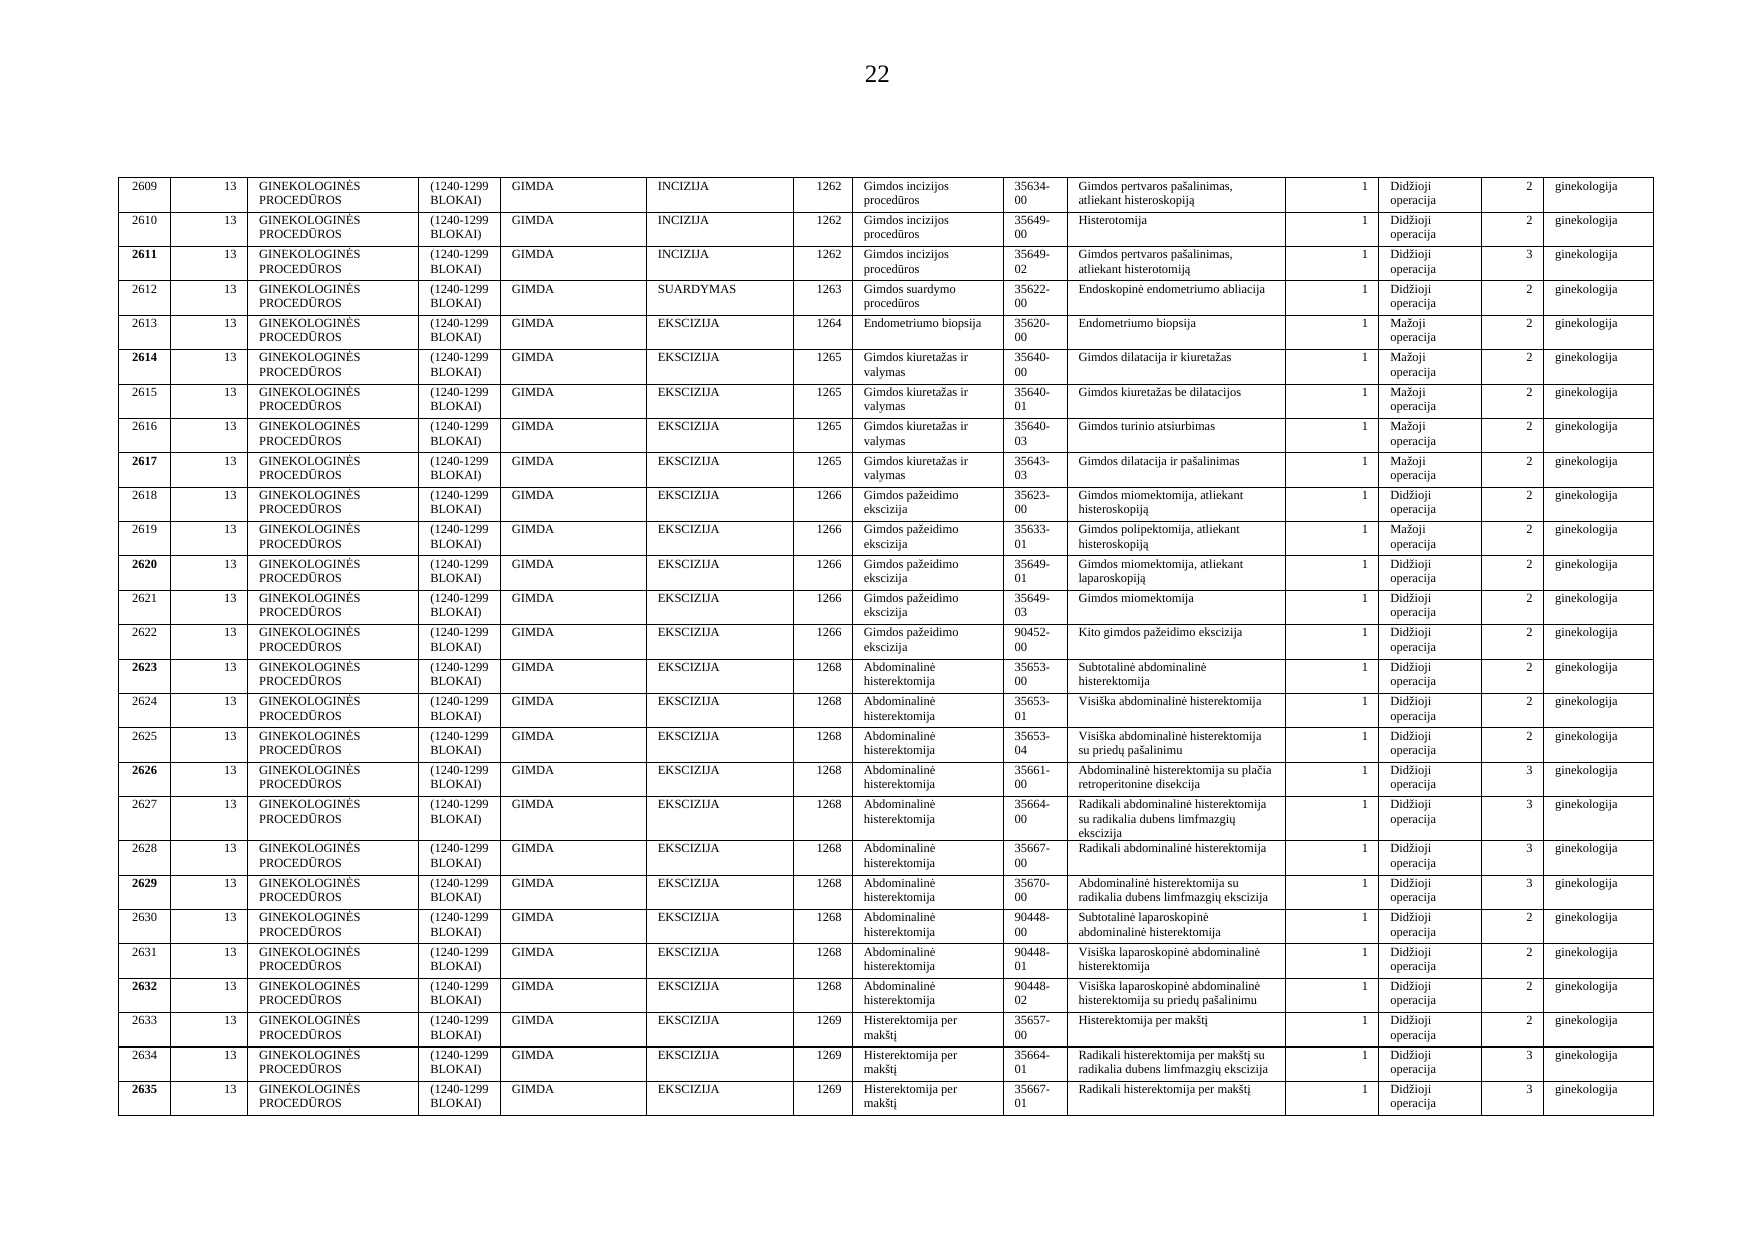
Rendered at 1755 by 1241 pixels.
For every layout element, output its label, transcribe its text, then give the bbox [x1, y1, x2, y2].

table_cell Subtotalinė abdominalinė histerektomija [1068, 660, 1285, 693]
table_cell GINEKOLOGINĖS PROCEDŪROS [248, 213, 418, 246]
table_cell Didžioji operacija [1379, 728, 1481, 762]
table_cell (1240-1299 BLOKAI) [419, 453, 500, 487]
table_cell GINEKOLOGINĖS PROCEDŪROS [248, 1048, 418, 1081]
table_cell 35661-00 [1004, 763, 1067, 796]
table_cell 2 [1482, 350, 1543, 383]
table_cell GINEKOLOGINĖS PROCEDŪROS [248, 591, 418, 624]
table_cell 2613 [119, 316, 170, 349]
table_cell 1268 [794, 910, 852, 943]
table_cell (1240-1299 BLOKAI) [419, 419, 500, 452]
table_cell Didžioji operacija [1379, 797, 1481, 840]
table_cell 35649-01 [1004, 556, 1067, 590]
table_cell 13 [171, 841, 247, 874]
table_cell Gimdos miomektomija [1068, 591, 1285, 624]
table_cell ginekologija [1544, 316, 1653, 349]
table_cell 13 [171, 419, 247, 452]
table_cell 3 [1482, 876, 1543, 909]
table_cell 2615 [119, 385, 170, 418]
table_cell Didžioji operacija [1379, 556, 1481, 590]
table_cell EKSCIZIJA [647, 316, 793, 349]
table_cell ginekologija [1544, 625, 1653, 658]
table_cell 1 [1286, 728, 1378, 762]
table_cell EKSCIZIJA [647, 876, 793, 909]
table_cell 13 [171, 385, 247, 418]
table_cell 1268 [794, 694, 852, 727]
table_cell (1240-1299 BLOKAI) [419, 213, 500, 246]
table_cell Abdominalinė histerektomija [853, 841, 1003, 874]
table_cell GIMDA [501, 488, 646, 521]
table_cell 2 [1482, 944, 1543, 978]
table_cell GINEKOLOGINĖS PROCEDŪROS [248, 178, 418, 212]
table_cell GIMDA [501, 522, 646, 555]
table_cell (1240-1299 BLOKAI) [419, 1013, 500, 1046]
table_cell (1240-1299 BLOKAI) [419, 910, 500, 943]
table_cell 35649-03 [1004, 591, 1067, 624]
table_cell Abdominalinė histerektomija [853, 763, 1003, 796]
table_cell Mažoji operacija [1379, 385, 1481, 418]
table_cell 35640-00 [1004, 350, 1067, 383]
table_cell 1 [1286, 979, 1378, 1012]
table_cell 1269 [794, 1048, 852, 1081]
table_cell EKSCIZIJA [647, 350, 793, 383]
table_cell 1 [1286, 694, 1378, 727]
table_cell ginekologija [1544, 385, 1653, 418]
table_cell Gimdos miomektomija, atliekant laparoskopiją [1068, 556, 1285, 590]
table_cell 13 [171, 728, 247, 762]
table_cell GIMDA [501, 419, 646, 452]
table_cell 2 [1482, 591, 1543, 624]
table_cell Didžioji operacija [1379, 591, 1481, 624]
table_cell Didžioji operacija [1379, 281, 1481, 315]
table_cell (1240-1299 BLOKAI) [419, 591, 500, 624]
table_cell GIMDA [501, 910, 646, 943]
table_cell GIMDA [501, 728, 646, 762]
table_cell 1 [1286, 488, 1378, 521]
table_cell 13 [171, 694, 247, 727]
table_cell 2634 [119, 1048, 170, 1081]
table_cell (1240-1299 BLOKAI) [419, 728, 500, 762]
table_cell Visiška laparoskopinė abdominalinė histerektomija [1068, 944, 1285, 978]
table_cell 1262 [794, 247, 852, 280]
table_cell 2627 [119, 797, 170, 840]
table_cell ginekologija [1544, 1082, 1653, 1115]
table_cell Gimdos pažeidimo ekscizija [853, 591, 1003, 624]
table_cell GIMDA [501, 1048, 646, 1081]
table_cell 2 [1482, 281, 1543, 315]
table_cell GIMDA [501, 247, 646, 280]
table_cell ginekologija [1544, 841, 1653, 874]
table_cell Abdominalinė histerektomija [853, 979, 1003, 1012]
table_cell 2614 [119, 350, 170, 383]
table_cell 1 [1286, 453, 1378, 487]
table_cell Didžioji operacija [1379, 841, 1481, 874]
table_cell 3 [1482, 763, 1543, 796]
table_cell ginekologija [1544, 660, 1653, 693]
table_cell Gimdos dilatacija ir kiuretažas [1068, 350, 1285, 383]
table_cell Abdominalinė histerektomija su radikalia dubens limfmazgių ekscizija [1068, 876, 1285, 909]
table_cell GIMDA [501, 453, 646, 487]
table_cell Radikali abdominalinė histerektomija su radikalia dubens limfmazgių ekscizija [1068, 797, 1285, 840]
table_cell Mažoji operacija [1379, 316, 1481, 349]
table_cell ginekologija [1544, 1048, 1653, 1081]
table_cell 1 [1286, 797, 1378, 840]
table_cell 1266 [794, 488, 852, 521]
table_cell 2 [1482, 1013, 1543, 1046]
table_cell 2 [1482, 213, 1543, 246]
table_cell GINEKOLOGINĖS PROCEDŪROS [248, 1013, 418, 1046]
table_cell Endoskopinė endometriumo abliacija [1068, 281, 1285, 315]
table_cell 13 [171, 247, 247, 280]
table_cell 2624 [119, 694, 170, 727]
table_cell GINEKOLOGINĖS PROCEDŪROS [248, 876, 418, 909]
table_cell (1240-1299 BLOKAI) [419, 944, 500, 978]
table_cell 1 [1286, 522, 1378, 555]
table_cell 13 [171, 910, 247, 943]
table_cell 1 [1286, 350, 1378, 383]
table_cell GIMDA [501, 660, 646, 693]
table_cell 35653-04 [1004, 728, 1067, 762]
table_cell ginekologija [1544, 178, 1653, 212]
table_cell Mažoji operacija [1379, 522, 1481, 555]
table_cell 2625 [119, 728, 170, 762]
table_cell Didžioji operacija [1379, 910, 1481, 943]
table_cell Gimdos kiuretažas ir valymas [853, 385, 1003, 418]
table_cell ginekologija [1544, 522, 1653, 555]
table_cell 1 [1286, 910, 1378, 943]
table_cell INCIZIJA [647, 213, 793, 246]
table_cell GIMDA [501, 178, 646, 212]
table_cell 2631 [119, 944, 170, 978]
table_cell EKSCIZIJA [647, 728, 793, 762]
table_cell (1240-1299 BLOKAI) [419, 247, 500, 280]
table_cell Gimdos kiuretažas ir valymas [853, 453, 1003, 487]
table_cell 90448-01 [1004, 944, 1067, 978]
table_cell 2618 [119, 488, 170, 521]
table_cell (1240-1299 BLOKAI) [419, 178, 500, 212]
table_cell 1268 [794, 728, 852, 762]
table_cell 35667-00 [1004, 841, 1067, 874]
table_cell Didžioji operacija [1379, 625, 1481, 658]
table_cell Histerektomija per makštį [853, 1048, 1003, 1081]
table_cell Mažoji operacija [1379, 350, 1481, 383]
table_cell Gimdos miomektomija, atliekant histeroskopiją [1068, 488, 1285, 521]
table_cell 2 [1482, 419, 1543, 452]
table_cell 13 [171, 522, 247, 555]
table_cell 1269 [794, 1013, 852, 1046]
table_cell Didžioji operacija [1379, 247, 1481, 280]
table_cell 2633 [119, 1013, 170, 1046]
table_cell ginekologija [1544, 350, 1653, 383]
table_cell 13 [171, 979, 247, 1012]
table_cell ginekologija [1544, 728, 1653, 762]
table_cell 35620-00 [1004, 316, 1067, 349]
table_cell (1240-1299 BLOKAI) [419, 385, 500, 418]
table_cell EKSCIZIJA [647, 488, 793, 521]
table_cell 2632 [119, 979, 170, 1012]
table_cell (1240-1299 BLOKAI) [419, 1082, 500, 1115]
table_cell 1265 [794, 385, 852, 418]
table_cell Histerektomija per makštį [853, 1013, 1003, 1046]
table_cell 1 [1286, 841, 1378, 874]
table_cell 2 [1482, 385, 1543, 418]
table_cell EKSCIZIJA [647, 797, 793, 840]
table_cell 1 [1286, 1082, 1378, 1115]
table_cell GINEKOLOGINĖS PROCEDŪROS [248, 841, 418, 874]
table_cell 13 [171, 453, 247, 487]
table_cell Abdominalinė histerektomija [853, 694, 1003, 727]
table_cell 35640-01 [1004, 385, 1067, 418]
table_cell GIMDA [501, 350, 646, 383]
table_cell ginekologija [1544, 763, 1653, 796]
table_cell Radikali histerektomija per makštį [1068, 1082, 1285, 1115]
table_cell Histerektomija per makštį [1068, 1013, 1285, 1046]
table_cell Gimdos incizijos procedūros [853, 247, 1003, 280]
table_cell Gimdos turinio atsiurbimas [1068, 419, 1285, 452]
table_cell 2 [1482, 694, 1543, 727]
table_cell Radikali histerektomija per makštį su radikalia dubens limfmazgių ekscizija [1068, 1048, 1285, 1081]
table_cell 35643-03 [1004, 453, 1067, 487]
table_cell 3 [1482, 1082, 1543, 1115]
table_cell Gimdos pažeidimo ekscizija [853, 522, 1003, 555]
table_cell Gimdos incizijos procedūros [853, 213, 1003, 246]
table_cell 1 [1286, 556, 1378, 590]
table_cell GIMDA [501, 797, 646, 840]
table_cell 2622 [119, 625, 170, 658]
table_cell ginekologija [1544, 488, 1653, 521]
table_cell 1 [1286, 591, 1378, 624]
table_cell 1 [1286, 763, 1378, 796]
table_cell 13 [171, 944, 247, 978]
table_cell 1263 [794, 281, 852, 315]
table_cell Didžioji operacija [1379, 979, 1481, 1012]
table_cell GINEKOLOGINĖS PROCEDŪROS [248, 350, 418, 383]
table_cell 2616 [119, 419, 170, 452]
table_cell 35667-01 [1004, 1082, 1067, 1115]
table_cell 35653-01 [1004, 694, 1067, 727]
table_cell Endometriumo biopsija [1068, 316, 1285, 349]
table_cell 1268 [794, 944, 852, 978]
table_cell GIMDA [501, 591, 646, 624]
table_cell GIMDA [501, 944, 646, 978]
table_cell 1268 [794, 660, 852, 693]
table_cell GINEKOLOGINĖS PROCEDŪROS [248, 1082, 418, 1115]
table_cell GINEKOLOGINĖS PROCEDŪROS [248, 625, 418, 658]
table_cell 2635 [119, 1082, 170, 1115]
table_cell 1 [1286, 660, 1378, 693]
table_cell (1240-1299 BLOKAI) [419, 979, 500, 1012]
table_cell 1 [1286, 944, 1378, 978]
table_cell EKSCIZIJA [647, 1013, 793, 1046]
table_cell 2626 [119, 763, 170, 796]
table_cell GINEKOLOGINĖS PROCEDŪROS [248, 660, 418, 693]
table_cell 13 [171, 1013, 247, 1046]
table_cell GIMDA [501, 763, 646, 796]
table_cell 1 [1286, 625, 1378, 658]
table_cell GIMDA [501, 281, 646, 315]
table_cell 2 [1482, 178, 1543, 212]
table_cell 1268 [794, 763, 852, 796]
table_cell Gimdos pažeidimo ekscizija [853, 625, 1003, 658]
table_cell 13 [171, 350, 247, 383]
table_cell ginekologija [1544, 1013, 1653, 1046]
table_cell GIMDA [501, 694, 646, 727]
table_cell Visiška laparoskopinė abdominalinė histerektomija su priedų pašalinimu [1068, 979, 1285, 1012]
table_cell Gimdos pažeidimo ekscizija [853, 488, 1003, 521]
table_cell 1266 [794, 591, 852, 624]
table_cell 1265 [794, 350, 852, 383]
table_cell Mažoji operacija [1379, 453, 1481, 487]
table_cell EKSCIZIJA [647, 910, 793, 943]
table_cell GINEKOLOGINĖS PROCEDŪROS [248, 556, 418, 590]
table_cell 13 [171, 591, 247, 624]
table_cell ginekologija [1544, 591, 1653, 624]
table_cell SUARDYMAS [647, 281, 793, 315]
table_cell 1266 [794, 556, 852, 590]
table_cell 35634-00 [1004, 178, 1067, 212]
table_cell 35649-00 [1004, 213, 1067, 246]
table_cell Gimdos pertvaros pašalinimas, atliekant histerotomiją [1068, 247, 1285, 280]
table_cell 1 [1286, 247, 1378, 280]
table_cell 2 [1482, 660, 1543, 693]
table_cell ginekologija [1544, 453, 1653, 487]
table_cell 2620 [119, 556, 170, 590]
table_cell 13 [171, 488, 247, 521]
table_cell EKSCIZIJA [647, 944, 793, 978]
table_cell 2630 [119, 910, 170, 943]
table_cell 13 [171, 213, 247, 246]
table_cell 2629 [119, 876, 170, 909]
table_cell 2623 [119, 660, 170, 693]
table_cell 1 [1286, 1013, 1378, 1046]
table_cell INCIZIJA [647, 247, 793, 280]
table_cell 13 [171, 316, 247, 349]
table_cell (1240-1299 BLOKAI) [419, 488, 500, 521]
table_cell Radikali abdominalinė histerektomija [1068, 841, 1285, 874]
table_cell Gimdos kiuretažas ir valymas [853, 350, 1003, 383]
table_cell 13 [171, 797, 247, 840]
table_cell 1269 [794, 1082, 852, 1115]
table_cell Gimdos suardymo procedūros [853, 281, 1003, 315]
table_cell EKSCIZIJA [647, 385, 793, 418]
table_cell (1240-1299 BLOKAI) [419, 625, 500, 658]
table_cell 1 [1286, 213, 1378, 246]
table_cell 2 [1482, 728, 1543, 762]
table_cell GINEKOLOGINĖS PROCEDŪROS [248, 910, 418, 943]
table_cell Abdominalinė histerektomija [853, 910, 1003, 943]
table_cell 90448-02 [1004, 979, 1067, 1012]
table_cell GIMDA [501, 841, 646, 874]
table_cell 35653-00 [1004, 660, 1067, 693]
table_cell EKSCIZIJA [647, 522, 793, 555]
table_cell Didžioji operacija [1379, 213, 1481, 246]
table_cell 35622-00 [1004, 281, 1067, 315]
table_cell (1240-1299 BLOKAI) [419, 763, 500, 796]
table_cell EKSCIZIJA [647, 763, 793, 796]
table_cell Didžioji operacija [1379, 763, 1481, 796]
table_cell 2619 [119, 522, 170, 555]
table_cell Subtotalinė laparoskopinė abdominalinė histerektomija [1068, 910, 1285, 943]
table_cell (1240-1299 BLOKAI) [419, 876, 500, 909]
table_cell ginekologija [1544, 876, 1653, 909]
table_cell GIMDA [501, 385, 646, 418]
table_cell GINEKOLOGINĖS PROCEDŪROS [248, 385, 418, 418]
table_cell ginekologija [1544, 281, 1653, 315]
table_cell Didžioji operacija [1379, 178, 1481, 212]
table_cell Gimdos dilatacija ir pašalinimas [1068, 453, 1285, 487]
table_cell 2 [1482, 625, 1543, 658]
table_cell 2612 [119, 281, 170, 315]
table_cell GINEKOLOGINĖS PROCEDŪROS [248, 944, 418, 978]
table_cell 1262 [794, 213, 852, 246]
table_cell Abdominalinė histerektomija [853, 944, 1003, 978]
table_cell GIMDA [501, 556, 646, 590]
table_cell Abdominalinė histerektomija [853, 797, 1003, 840]
table_cell 1268 [794, 876, 852, 909]
table_cell ginekologija [1544, 247, 1653, 280]
table_cell 3 [1482, 247, 1543, 280]
table_cell EKSCIZIJA [647, 453, 793, 487]
table_cell 1266 [794, 522, 852, 555]
table_cell Didžioji operacija [1379, 1082, 1481, 1115]
table_cell 13 [171, 625, 247, 658]
table_cell 13 [171, 1082, 247, 1115]
table_cell GINEKOLOGINĖS PROCEDŪROS [248, 694, 418, 727]
table_cell 13 [171, 281, 247, 315]
table_cell 1266 [794, 625, 852, 658]
table_cell EKSCIZIJA [647, 979, 793, 1012]
table_cell 13 [171, 556, 247, 590]
table_cell GIMDA [501, 213, 646, 246]
table_cell EKSCIZIJA [647, 419, 793, 452]
table_cell 1 [1286, 316, 1378, 349]
table_cell 2 [1482, 316, 1543, 349]
table_cell GIMDA [501, 316, 646, 349]
table_cell (1240-1299 BLOKAI) [419, 281, 500, 315]
table_cell 13 [171, 660, 247, 693]
table_cell 1265 [794, 419, 852, 452]
table_cell ginekologija [1544, 797, 1653, 840]
table_cell Gimdos pertvaros pašalinimas, atliekant histeroskopiją [1068, 178, 1285, 212]
table_cell 1 [1286, 419, 1378, 452]
table_cell Histerektomija per makštį [853, 1082, 1003, 1115]
table_cell GINEKOLOGINĖS PROCEDŪROS [248, 979, 418, 1012]
table_cell Didžioji operacija [1379, 660, 1481, 693]
table_cell ginekologija [1544, 910, 1653, 943]
table_cell (1240-1299 BLOKAI) [419, 316, 500, 349]
table_cell 90452-00 [1004, 625, 1067, 658]
table_cell Mažoji operacija [1379, 419, 1481, 452]
table_cell Abdominalinė histerektomija su plačia retroperitonine disekcija [1068, 763, 1285, 796]
table_cell 2617 [119, 453, 170, 487]
table_cell 1264 [794, 316, 852, 349]
table_cell Visiška abdominalinė histerektomija [1068, 694, 1285, 727]
table_cell Histerotomija [1068, 213, 1285, 246]
table_cell GINEKOLOGINĖS PROCEDŪROS [248, 797, 418, 840]
table_cell GINEKOLOGINĖS PROCEDŪROS [248, 488, 418, 521]
table_cell EKSCIZIJA [647, 556, 793, 590]
table_cell Didžioji operacija [1379, 944, 1481, 978]
table_cell GINEKOLOGINĖS PROCEDŪROS [248, 316, 418, 349]
table_cell GIMDA [501, 625, 646, 658]
table_cell 1262 [794, 178, 852, 212]
table_cell INCIZIJA [647, 178, 793, 212]
table_cell GINEKOLOGINĖS PROCEDŪROS [248, 419, 418, 452]
table_cell Abdominalinė histerektomija [853, 728, 1003, 762]
table_cell (1240-1299 BLOKAI) [419, 522, 500, 555]
table_cell 3 [1482, 797, 1543, 840]
table_cell 35657-00 [1004, 1013, 1067, 1046]
table_cell 2609 [119, 178, 170, 212]
table_cell 2 [1482, 522, 1543, 555]
table_cell ginekologija [1544, 979, 1653, 1012]
table_cell 2 [1482, 488, 1543, 521]
table_cell 1 [1286, 1048, 1378, 1081]
table_cell GINEKOLOGINĖS PROCEDŪROS [248, 453, 418, 487]
table_cell 13 [171, 763, 247, 796]
table_cell GIMDA [501, 1013, 646, 1046]
table_cell GIMDA [501, 979, 646, 1012]
table_cell 35623-00 [1004, 488, 1067, 521]
table_cell Endometriumo biopsija [853, 316, 1003, 349]
table_cell 2611 [119, 247, 170, 280]
table_cell Didžioji operacija [1379, 1013, 1481, 1046]
table_cell GIMDA [501, 1082, 646, 1115]
table_cell 1268 [794, 797, 852, 840]
table_cell (1240-1299 BLOKAI) [419, 797, 500, 840]
table_cell 35664-01 [1004, 1048, 1067, 1081]
table_cell EKSCIZIJA [647, 591, 793, 624]
table_cell Gimdos pažeidimo ekscizija [853, 556, 1003, 590]
table_cell (1240-1299 BLOKAI) [419, 841, 500, 874]
table_cell 1268 [794, 979, 852, 1012]
table_cell EKSCIZIJA [647, 841, 793, 874]
table_cell Visiška abdominalinė histerektomija su priedų pašalinimu [1068, 728, 1285, 762]
table_cell Gimdos polipektomija, atliekant histeroskopiją [1068, 522, 1285, 555]
table_cell 90448-00 [1004, 910, 1067, 943]
table_cell 1 [1286, 178, 1378, 212]
table_cell EKSCIZIJA [647, 1048, 793, 1081]
table_cell 35633-01 [1004, 522, 1067, 555]
table_cell 1 [1286, 876, 1378, 909]
table_cell (1240-1299 BLOKAI) [419, 556, 500, 590]
table_cell Didžioji operacija [1379, 488, 1481, 521]
table_cell 2621 [119, 591, 170, 624]
table_cell GINEKOLOGINĖS PROCEDŪROS [248, 522, 418, 555]
table_cell Abdominalinė histerektomija [853, 660, 1003, 693]
table_cell ginekologija [1544, 419, 1653, 452]
table_cell 3 [1482, 1048, 1543, 1081]
table_cell 2610 [119, 213, 170, 246]
table_cell (1240-1299 BLOKAI) [419, 350, 500, 383]
table_cell Abdominalinė histerektomija [853, 876, 1003, 909]
table_cell GIMDA [501, 876, 646, 909]
table_cell ginekologija [1544, 944, 1653, 978]
table_cell (1240-1299 BLOKAI) [419, 694, 500, 727]
table_cell GINEKOLOGINĖS PROCEDŪROS [248, 281, 418, 315]
table_cell 1265 [794, 453, 852, 487]
table_cell 2 [1482, 979, 1543, 1012]
table_cell 2628 [119, 841, 170, 874]
table_cell 1 [1286, 281, 1378, 315]
table_cell 35640-03 [1004, 419, 1067, 452]
table_cell 35649-02 [1004, 247, 1067, 280]
table_cell 13 [171, 876, 247, 909]
table_cell Kito gimdos pažeidimo ekscizija [1068, 625, 1285, 658]
table_cell 2 [1482, 453, 1543, 487]
table_cell ginekologija [1544, 556, 1653, 590]
table_cell GINEKOLOGINĖS PROCEDŪROS [248, 247, 418, 280]
table_cell EKSCIZIJA [647, 660, 793, 693]
table_cell GINEKOLOGINĖS PROCEDŪROS [248, 763, 418, 796]
table_cell Didžioji operacija [1379, 876, 1481, 909]
table_cell (1240-1299 BLOKAI) [419, 660, 500, 693]
table_cell 13 [171, 178, 247, 212]
table_cell EKSCIZIJA [647, 694, 793, 727]
table_cell 1 [1286, 385, 1378, 418]
table_cell Gimdos kiuretažas be dilatacijos [1068, 385, 1285, 418]
table_cell ginekologija [1544, 694, 1653, 727]
table_cell Didžioji operacija [1379, 694, 1481, 727]
table_cell 1268 [794, 841, 852, 874]
table_cell EKSCIZIJA [647, 1082, 793, 1115]
table_cell EKSCIZIJA [647, 625, 793, 658]
table_cell 2 [1482, 910, 1543, 943]
table_cell Gimdos incizijos procedūros [853, 178, 1003, 212]
table_cell 13 [171, 1048, 247, 1081]
table_cell 2 [1482, 556, 1543, 590]
table_cell Didžioji operacija [1379, 1048, 1481, 1081]
table_cell GINEKOLOGINĖS PROCEDŪROS [248, 728, 418, 762]
table_cell (1240-1299 BLOKAI) [419, 1048, 500, 1081]
table_cell 35664-00 [1004, 797, 1067, 840]
table_cell 3 [1482, 841, 1543, 874]
table_cell 35670-00 [1004, 876, 1067, 909]
table_cell Gimdos kiuretažas ir valymas [853, 419, 1003, 452]
table_cell ginekologija [1544, 213, 1653, 246]
